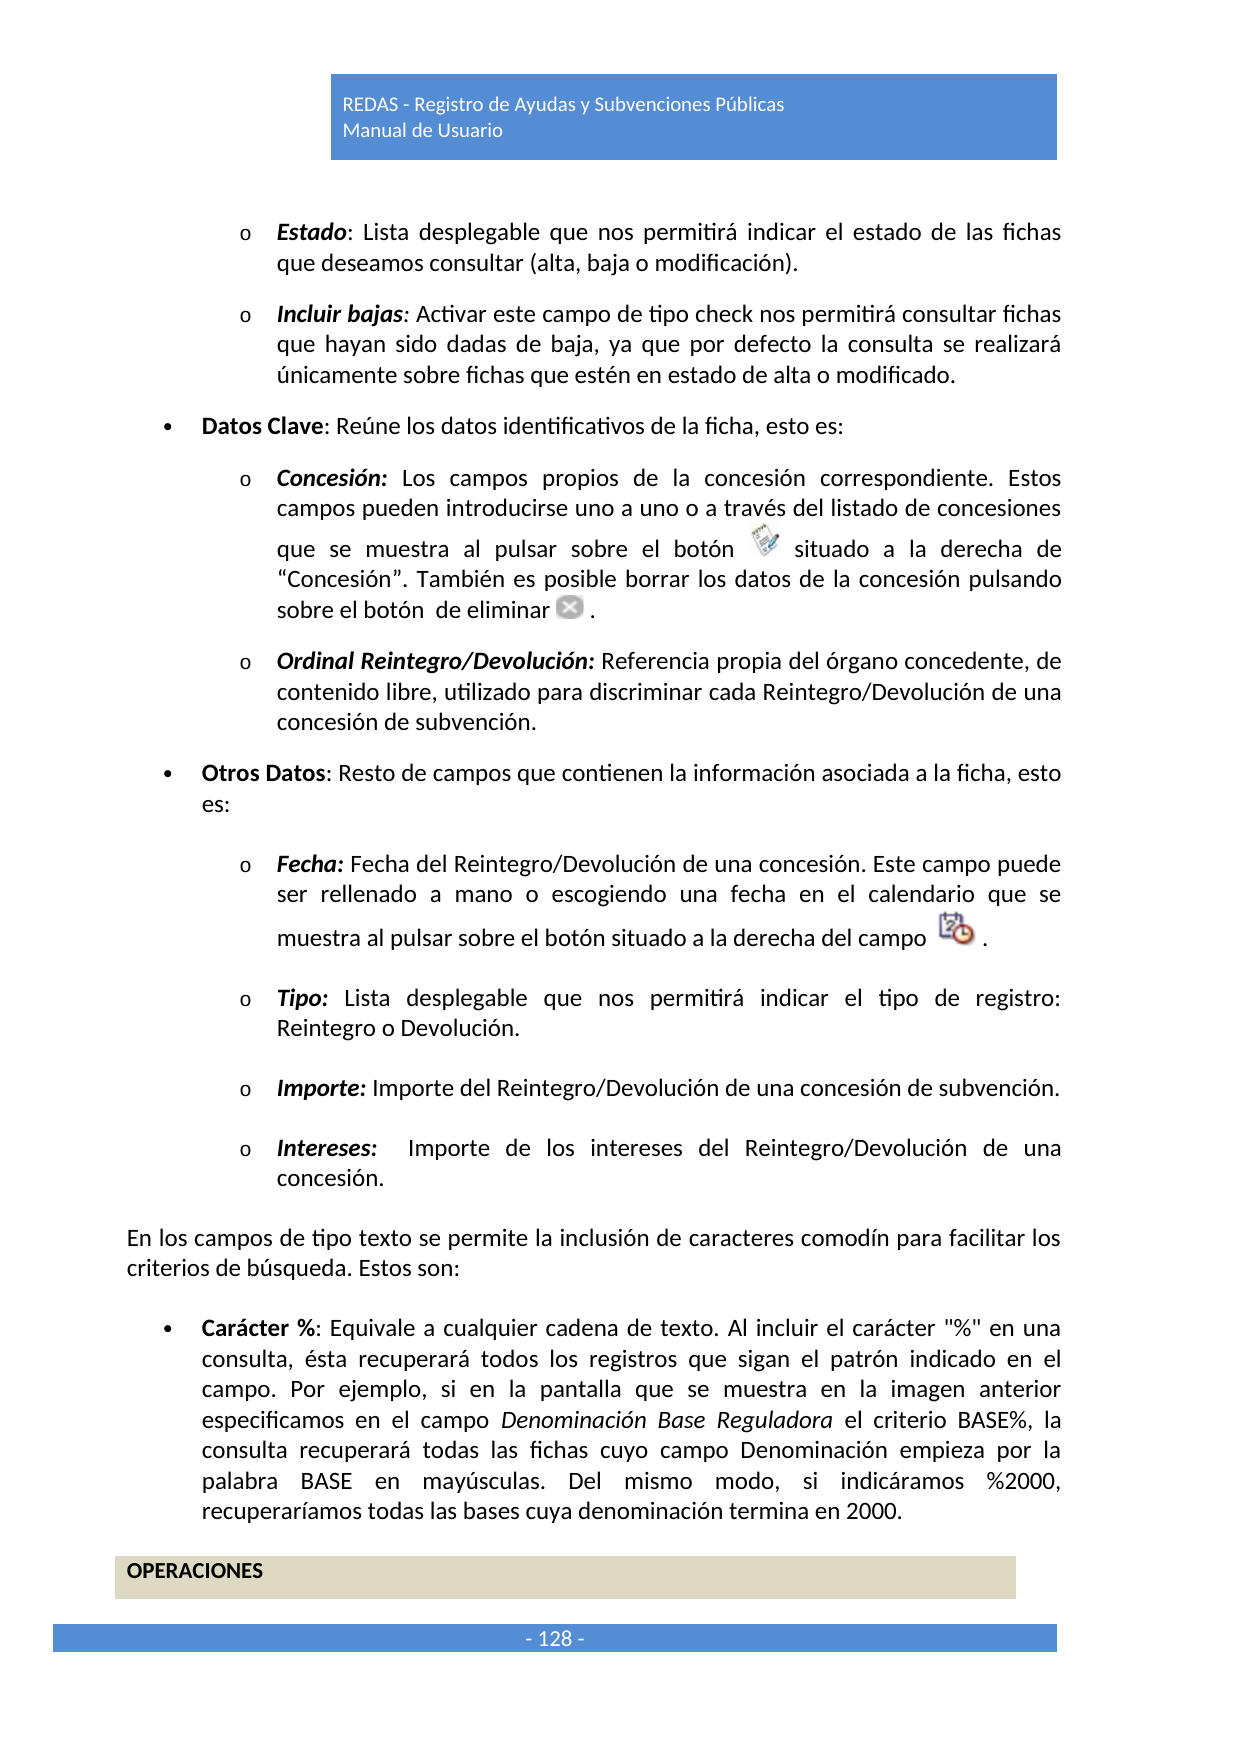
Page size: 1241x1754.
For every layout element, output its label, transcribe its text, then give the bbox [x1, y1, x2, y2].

list Estado: Lista desplegable que nos permitirá indicar el estado de las fichas que deseamos consultar (alta, baja o modificación). [239, 216, 1062, 277]
picture [933, 908, 977, 947]
table_header OPERACIONES [115, 1556, 1016, 1599]
list Tipo: Lista desplegable que nos permitirá indicar el tipo de registro: Reintegro o Devolución. [239, 982, 1062, 1043]
list Fecha: Fecha del Reintegro/Devolución de una concesión. Este campo puede ser rellenado a mano o escogiendo una fecha en el calendario que se muestra al pulsar sobre el botón situado a la derecha del campo . [239, 848, 1062, 953]
list Concesión: Los campos propios de la concesión correspondiente. Estos campos pueden introducirse uno a uno o a través del listado de concesiones que se muestra al pulsar sobre el botón situado a la derecha de “Concesión”. También es posible borrar los datos de la concesión pulsando sobre el botón de eliminar . [239, 462, 1062, 624]
picture [749, 522, 781, 557]
text En los campos de tipo texto se permite la inclusión de caracteres comodín para facilitar los criterios de búsqueda. Estos son: [127, 1222, 1062, 1283]
list Importe: Importe del Reintegro/Devolución de una concesión de subvención. [239, 1072, 1062, 1103]
list Otros Datos: Resto de campos que contienen la información asociada a la ficha, esto es: [164, 758, 1062, 819]
list Intereses: Importe de los intereses del Reintegro/Devolución de una concesión. [239, 1132, 1062, 1193]
list Carácter %: Equivale a cualquier cadena de texto. Al incluir el carácter "%" en una consulta, ésta recuperará todos los registros que sigan el patrón indicado en el campo. Por ejemplo, si en la pantalla que se muestra en la imagen anterior especificamos en el campo Denominación Base Reguladora el criterio BASE%, la consulta recuperará todas las fichas cuyo campo Denominación empieza por la palabra BASE en mayúsculas. Del mismo modo, si indicáramos %2000, recuperaríamos todas las bases cuya denominación termina en 2000. [164, 1312, 1062, 1526]
picture [556, 595, 584, 619]
list Incluir bajas: Activar este campo de tipo check nos permitirá consultar fichas que hayan sido dadas de baja, ya que por defecto la consulta se realizará únicamente sobre fichas que estén en estado de alta o modificado. [239, 298, 1062, 390]
list Datos Clave: Reúne los datos identificativos de la ficha, esto es: [164, 411, 1062, 441]
list Ordinal Reintegro/Devolución: Referencia propia del órgano concedente, de contenido libre, utilizado para discriminar cada Reintegro/Devolución de una concesión de subvención. [239, 645, 1062, 737]
